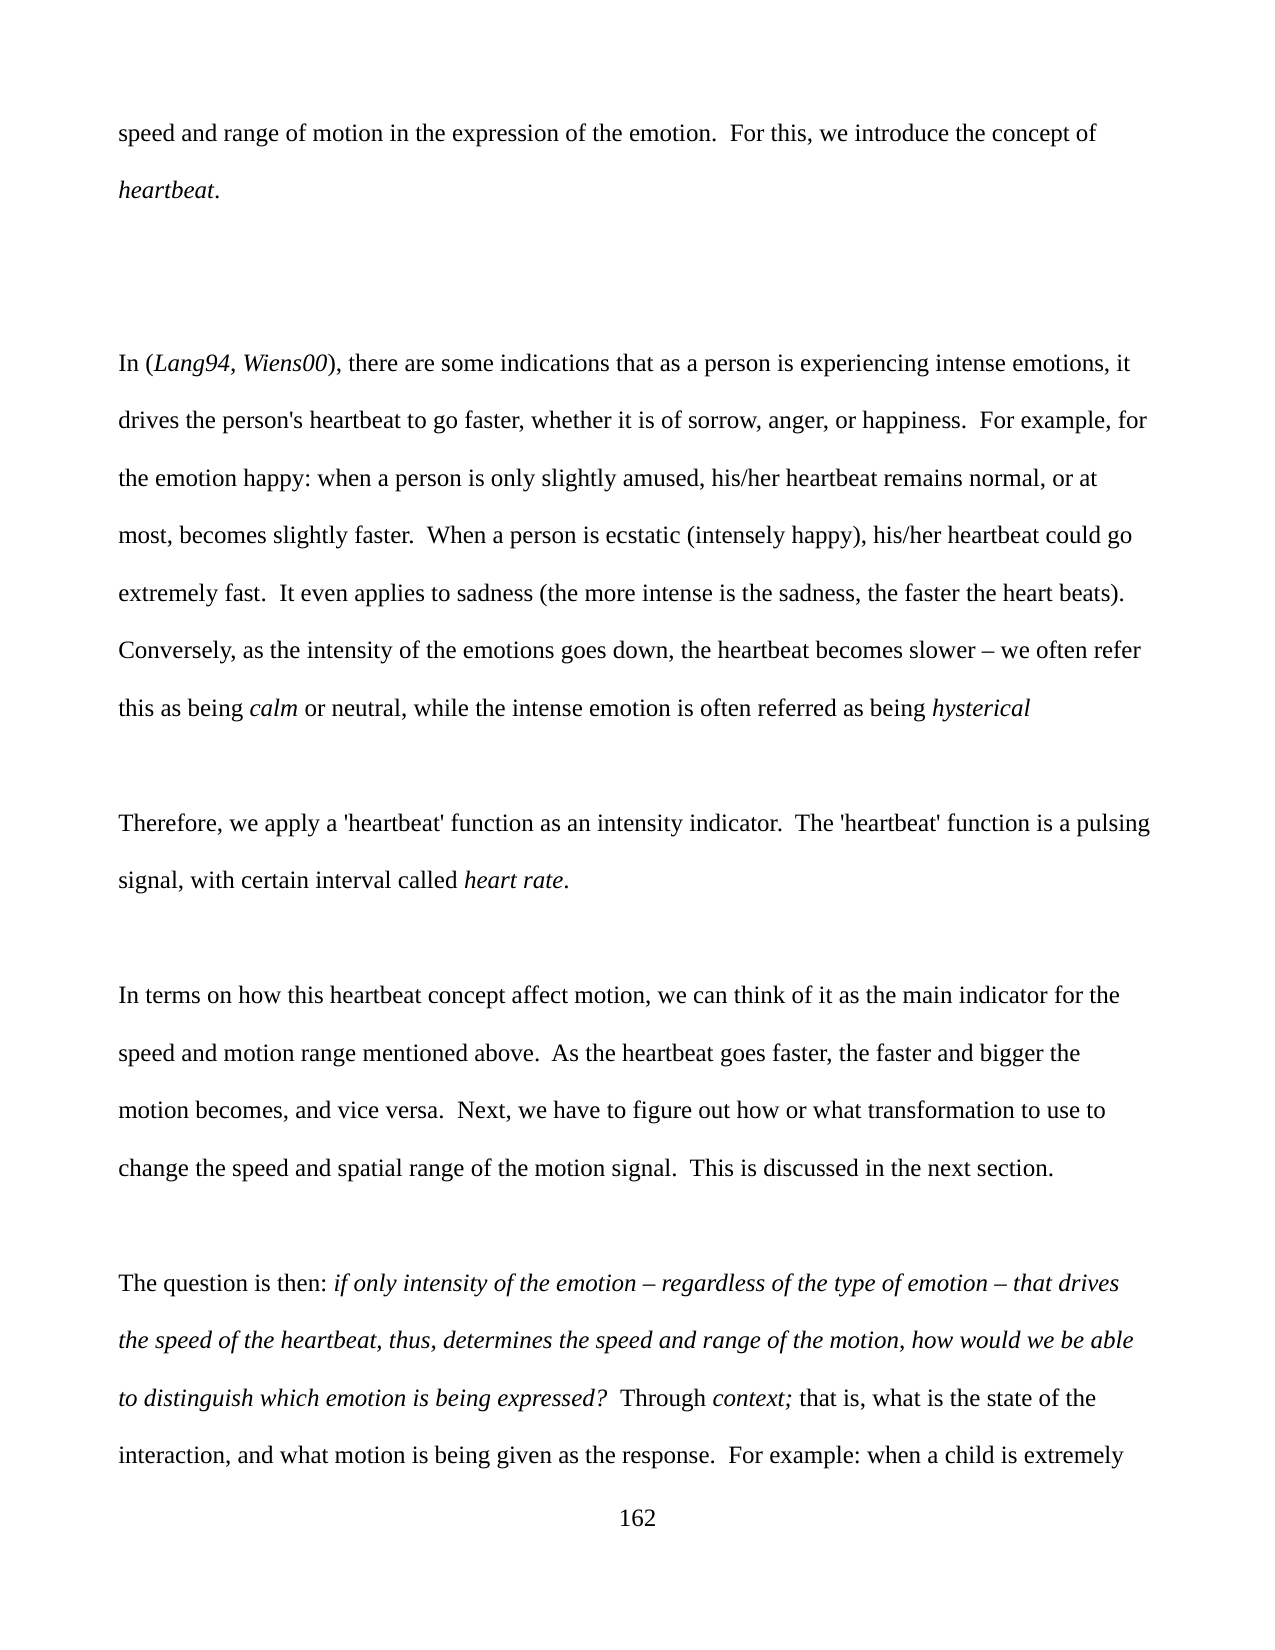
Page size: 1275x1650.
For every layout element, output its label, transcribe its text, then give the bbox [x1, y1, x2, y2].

text speed and range of motion in the expression of the emotion. For this, we introduce the concept of heartbeat. [118, 118, 1157, 204]
text Therefore, we apply a 'heartbeat' function as an intensity indicator. The 'heartbeat' function is a pulsing signal, with certain interval called heart rate. [118, 808, 1157, 894]
text The question is then: if only intensity of the emotion – regardless of the type of emotion – that drives the speed of the heartbeat, thus, determines the speed and range of the motion, how would we be able to distinguish which emotion is being expressed? Through context; that is, what is the state of the interaction, and what motion is being given as the response. For example: when a child is extremely [118, 1268, 1157, 1469]
text In (Lang94, Wiens00), there are some indications that as a person is experiencing intense emotions, it drives the person's heartbeat to go faster, whether it is of sorrow, anger, or happiness. For example, for the emotion happy: when a person is only slightly amused, his/her heartbeat remains normal, or at most, becomes slightly faster. When a person is ecstatic (intensely happy), his/her heartbeat could go extremely fast. It even applies to sadness (the more intense is the sadness, the faster the heart beats). Conversely, as the intensity of the emotions goes down, the heartbeat becomes slower – we often refer this as being calm or neutral, while the intense emotion is often referred as being hysterical [118, 348, 1157, 722]
text In terms on how this heartbeat concept affect motion, we can think of it as the main indicator for the speed and motion range mentioned above. As the heartbeat goes faster, the faster and bigger the motion becomes, and vice versa. Next, we have to figure out how or what transformation to use to change the speed and spatial range of the motion signal. This is discussed in the next section. [118, 981, 1157, 1182]
